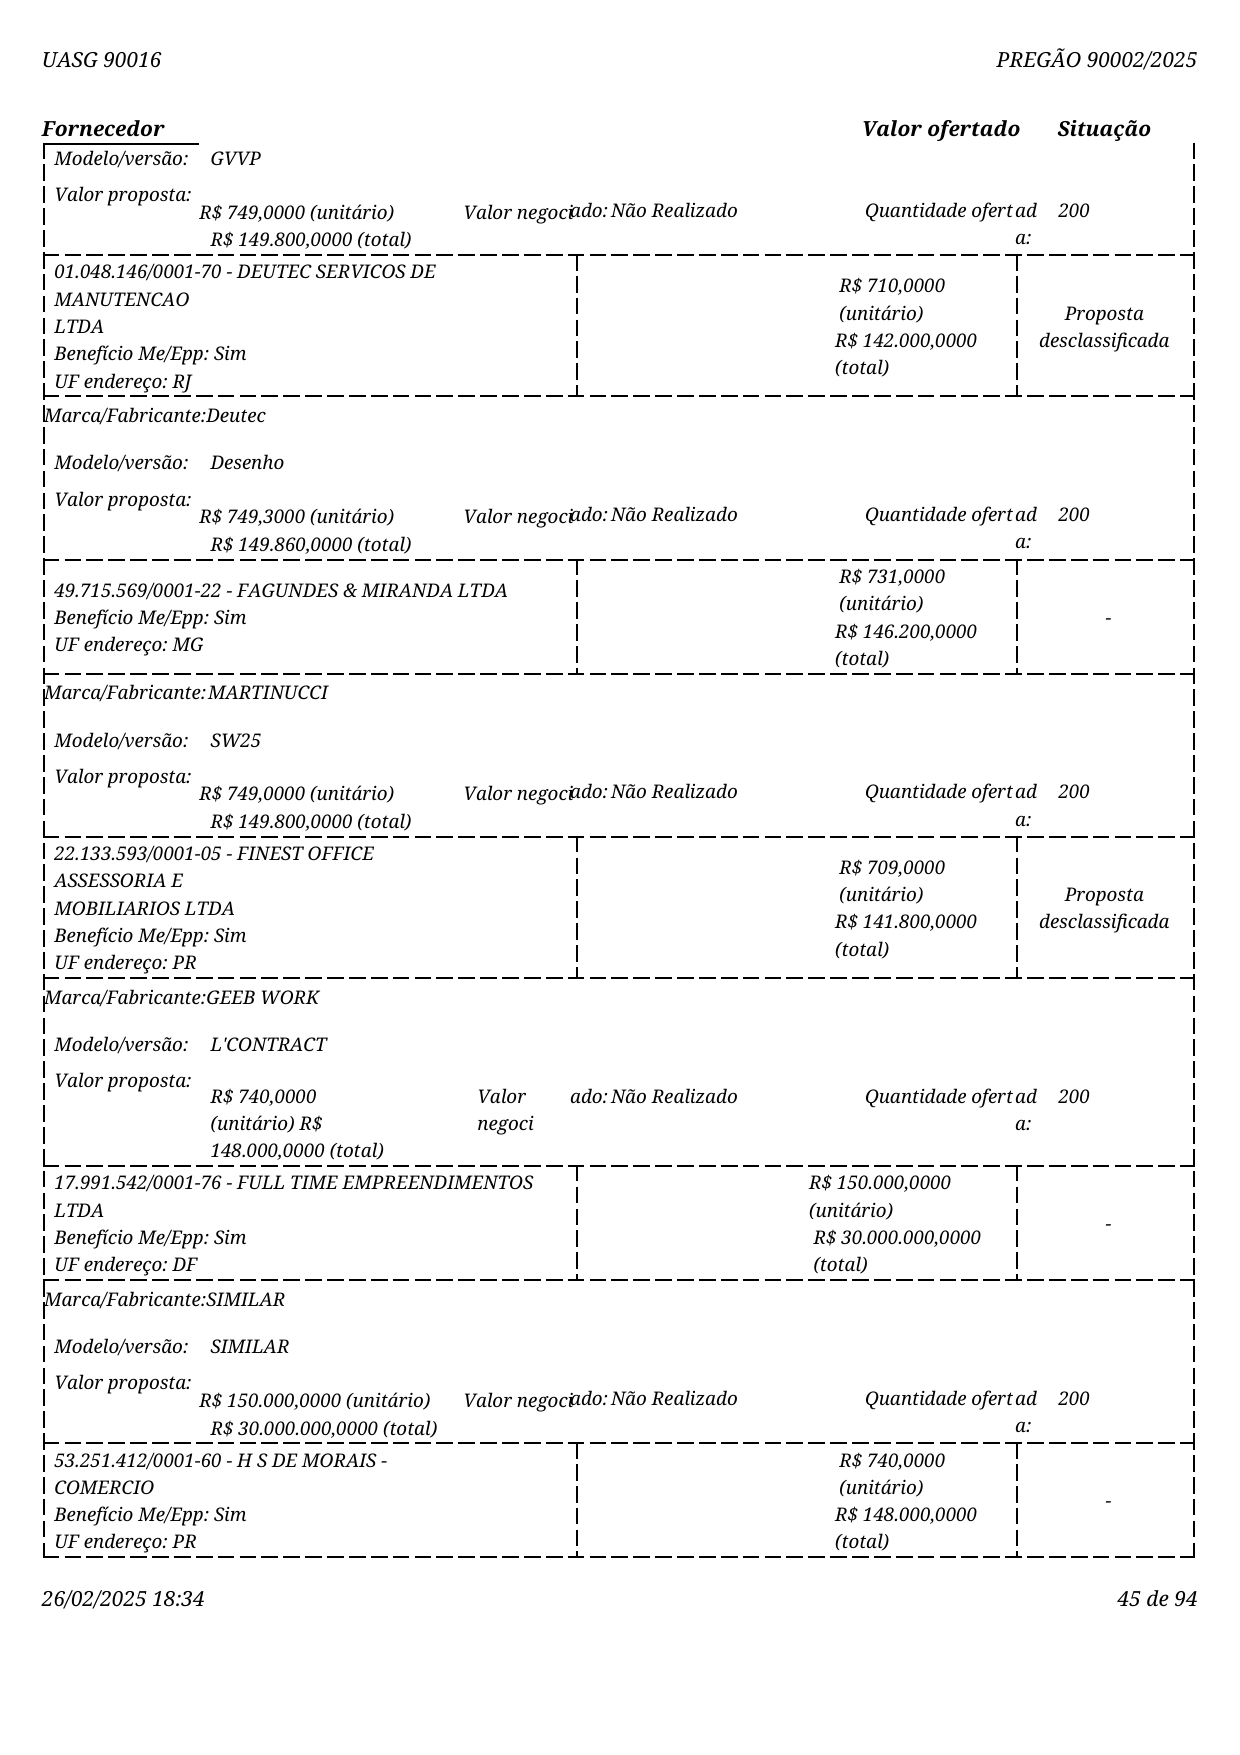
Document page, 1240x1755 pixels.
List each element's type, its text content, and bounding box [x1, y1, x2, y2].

table_cell 01.048.146/0001-70 - DEUTEC SERVICOS DE MANUTENCAO LTDA Benefício Me/Epp: Sim UF endereço: RJ [44, 254, 577, 395]
table_cell R$ 709,0000 (unitário) R$ 141.800,0000 (total) [809, 836, 1017, 977]
table_cell [1101, 1330, 1194, 1380]
table_cell 200 [1048, 774, 1101, 836]
table_cell [577, 559, 809, 672]
table_cell Quantidade ofert [809, 496, 1017, 558]
table_cell ada: [1017, 192, 1048, 254]
table_cell [809, 977, 1017, 1028]
table_cell [577, 977, 809, 1028]
table_cell [577, 724, 809, 774]
table_cell 49.715.569/0001-22 - FAGUNDES & MIRANDA LTDA Benefício Me/Epp: Sim UF endereço: MG [44, 559, 577, 672]
table_cell [1101, 673, 1194, 724]
table_cell [577, 254, 809, 395]
table_cell ada: [1017, 496, 1048, 558]
table_cell [1017, 395, 1194, 447]
table_cell [809, 673, 1017, 724]
table_cell 53.251.412/0001-60 - H S DE MORAIS - COMERCIO Benefício Me/Epp: Sim UF endereço: PR [44, 1442, 477, 1556]
table_cell ada: [1017, 1078, 1048, 1165]
table_cell ado: Não Realizado [577, 192, 809, 254]
table_cell L'CONTRACT [199, 1029, 477, 1078]
table_cell 200 [1048, 496, 1194, 558]
table_cell R$ 731,0000 (unitário) R$ 146.200,0000 (total) [809, 559, 1017, 672]
table_cell 22.133.593/0001-05 - FINEST OFFICE ASSESSORIA E MOBILIARIOS LTDA Benefício Me/Epp: Sim UF endereço: PR [44, 836, 477, 977]
table_cell [577, 673, 809, 724]
table_cell Quantidade ofert [809, 774, 1017, 836]
table_cell Marca/Fabricante: SIMILAR [44, 1279, 577, 1330]
table_cell Quantidade ofert [809, 1380, 1017, 1442]
table_cell [1101, 1279, 1194, 1330]
table_cell Modelo/versão: Valor proposta: [44, 447, 199, 558]
table_cell [577, 1442, 809, 1556]
table_cell [1017, 1330, 1101, 1380]
table_cell Marca/Fabricante: MARTINUCCI [44, 673, 577, 724]
table_cell SIMILAR [199, 1330, 577, 1380]
table_cell Valor negoci [477, 1078, 577, 1165]
table_cell [577, 447, 809, 496]
table_cell [1017, 1029, 1194, 1078]
table_cell [477, 1029, 577, 1078]
table_cell Marca/Fabricante: Deutec [44, 395, 577, 447]
table_cell R$ 749,0000 (unitário) Valor negoci R$ 149.800,0000 (total) [199, 192, 577, 254]
table_cell [477, 836, 577, 977]
table_cell ado: Não Realizado [577, 1380, 809, 1442]
table_cell Modelo/versão: Valor proposta: [44, 724, 199, 836]
table_cell [809, 1029, 1017, 1078]
table_cell R$ 150.000,0000 (unitário) Valor negoci R$ 30.000.000,0000 (total) [199, 1380, 577, 1442]
table_cell ada: [1017, 1380, 1048, 1442]
table_cell - [1101, 1165, 1194, 1279]
table_cell Quantidade ofert [809, 1078, 1017, 1165]
table_cell ada: [1017, 774, 1048, 836]
table_cell [477, 977, 577, 1028]
table_cell Proposta desclassificada [1017, 254, 1194, 395]
table_cell 200 [1048, 1380, 1101, 1442]
table_cell [809, 143, 1017, 192]
table_cell R$ 749,0000 (unitário) Valor negoci R$ 149.800,0000 (total) [199, 774, 577, 836]
table_cell Desenho [199, 447, 577, 496]
table_cell [1017, 724, 1101, 774]
table_cell 200 [1048, 192, 1194, 254]
table_cell [1017, 673, 1101, 724]
table_cell [1101, 1380, 1194, 1442]
table_cell [809, 724, 1017, 774]
table_cell [809, 395, 1017, 447]
table_cell R$ 710,0000 (unitário) R$ 142.000,0000 (total) [809, 254, 1017, 395]
table_cell [1017, 559, 1101, 672]
table_cell [1101, 774, 1194, 836]
table_cell [809, 1279, 1017, 1330]
table_cell [477, 1442, 577, 1556]
table_cell [1017, 1165, 1101, 1279]
table_cell [577, 1330, 809, 1380]
table_cell [1017, 1279, 1101, 1330]
table_cell [1101, 724, 1194, 774]
table_cell R$ 749,3000 (unitário) Valor negoci R$ 149.860,0000 (total) [199, 496, 577, 558]
table_cell Marca/Fabricante: GEEB WORK [44, 977, 477, 1028]
table_cell R$ 150.000,0000 (unitário) R$ 30.000.000,0000 (total) [809, 1165, 1017, 1279]
table_cell [577, 836, 809, 977]
table_cell ado: Não Realizado [577, 1078, 809, 1165]
table_cell [1017, 143, 1194, 192]
table_cell Modelo/versão: Valor proposta: [44, 1330, 199, 1442]
table_cell R$ 740,0000 (unitário) R$ 148.000,0000 (total) [809, 1442, 1017, 1556]
table_cell Modelo/versão: Valor proposta: [44, 1029, 199, 1165]
table_cell ado: Não Realizado [577, 496, 809, 558]
table_cell Modelo/versão: Valor proposta: [44, 145, 199, 254]
table_cell [577, 1279, 809, 1330]
table_cell Quantidade ofert [809, 192, 1017, 254]
table_cell Proposta desclassificada [1017, 836, 1194, 977]
table_cell 17.991.542/0001-76 - FULL TIME EMPREENDIMENTOS LTDA Benefício Me/Epp: Sim UF endereço: DF [44, 1165, 577, 1279]
table_cell - [1101, 1442, 1194, 1556]
table_cell [809, 447, 1017, 496]
table_cell R$ 740,0000 (unitário) R$ 148.000,0000 (total) [199, 1078, 477, 1165]
table_cell [1017, 1442, 1101, 1556]
table_cell 200 [1048, 1078, 1194, 1165]
table_cell SW25 [199, 724, 577, 774]
table_cell [809, 1330, 1017, 1380]
table_cell [1017, 977, 1194, 1028]
table_cell [577, 395, 809, 447]
table_cell ado: Não Realizado [577, 774, 809, 836]
table_cell [577, 1029, 809, 1078]
table_cell [577, 143, 809, 192]
table_cell [1017, 447, 1194, 496]
table_cell GVVP [199, 143, 577, 192]
table_cell [577, 1165, 809, 1279]
table_cell - [1101, 559, 1194, 672]
